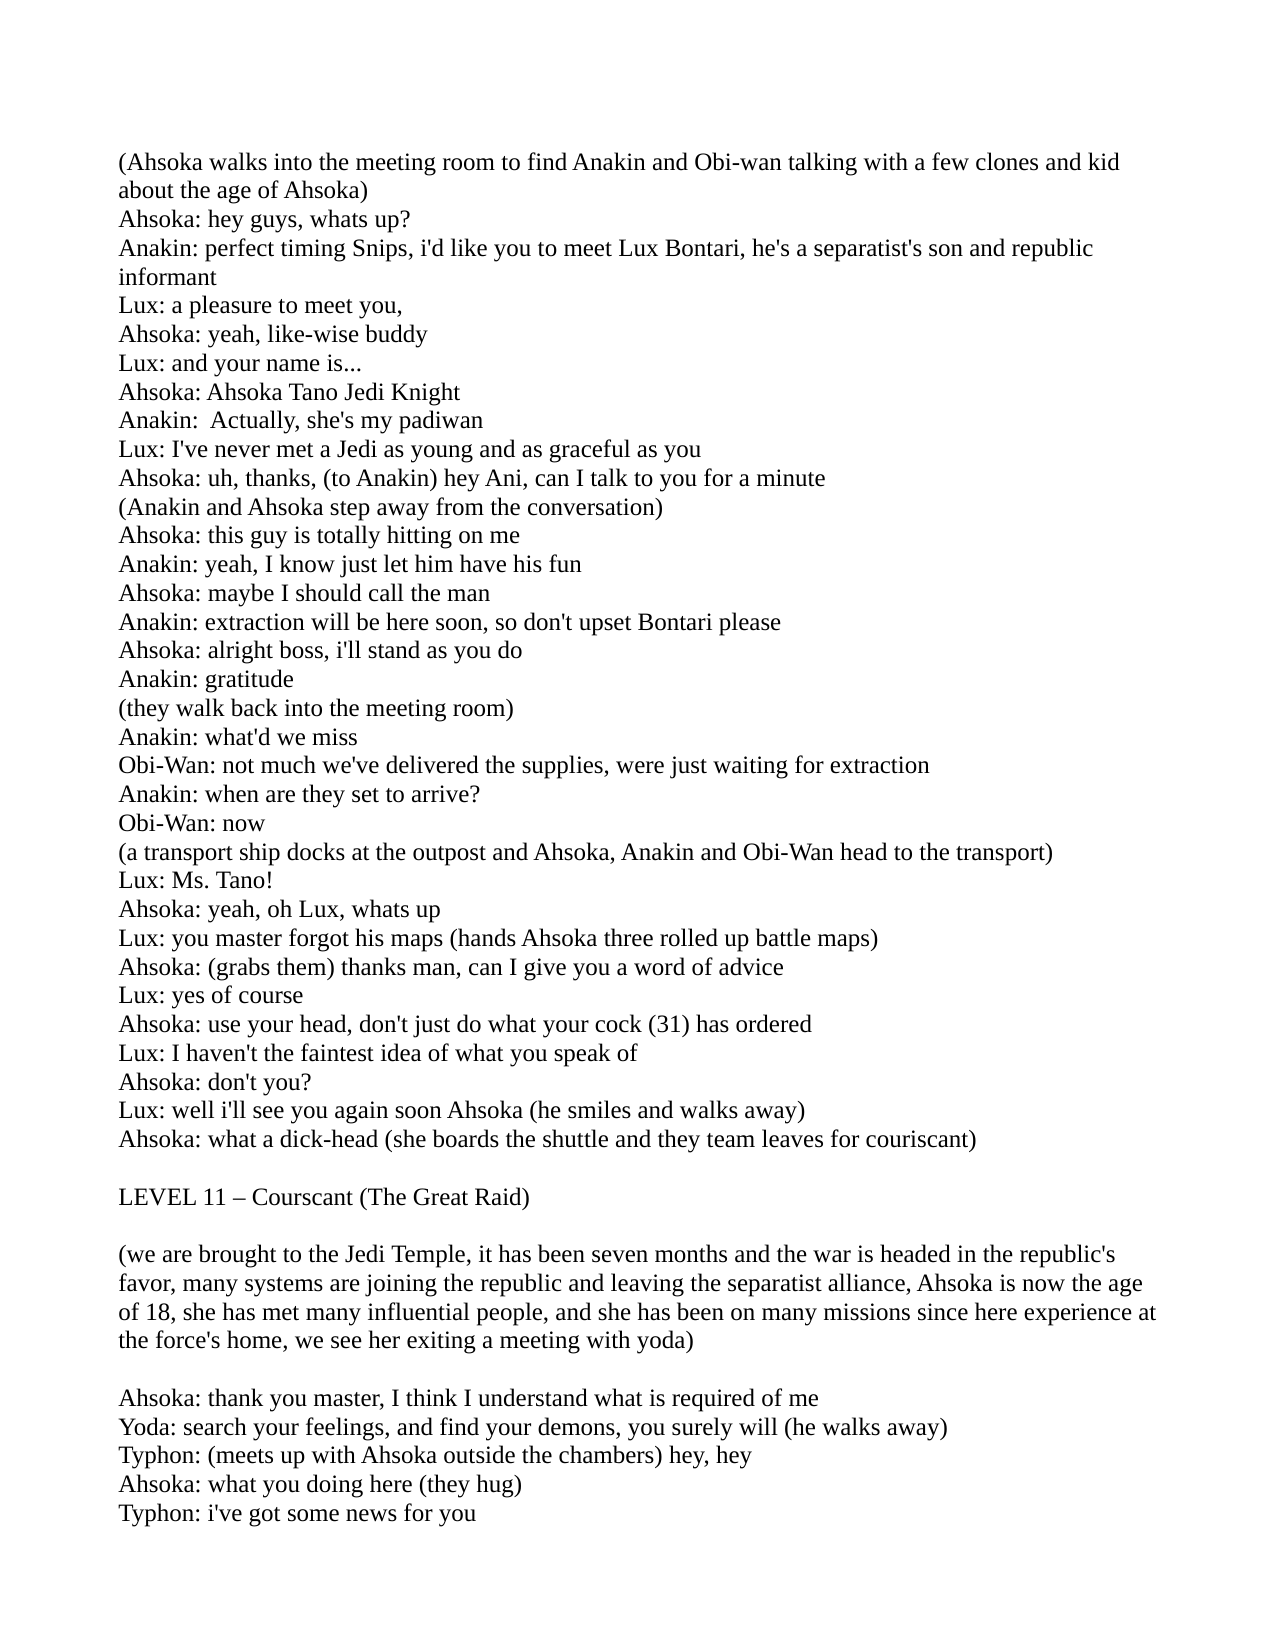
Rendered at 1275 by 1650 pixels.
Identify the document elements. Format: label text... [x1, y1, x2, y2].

text Lux: I've never met a Jedi as young and as graceful as you [118, 434, 1157, 463]
text Anakin: when are they set to arrive? [118, 779, 1157, 808]
text (Ahsoka walks into the meeting room to find Anakin and Obi-wan talking with a few clones and kid about the age of Ahsoka) [118, 147, 1157, 204]
text (Anakin and Ahsoka step away from the conversation) [118, 492, 1157, 521]
text Ahsoka: thank you master, I think I understand what is required of me [118, 1383, 1157, 1412]
text Lux: I haven't the faintest idea of what you speak of [118, 1038, 1157, 1067]
text Lux: and your name is... [118, 348, 1157, 377]
text Anakin: what'd we miss [118, 722, 1157, 751]
text Lux: yes of course [118, 981, 1157, 1009]
text Ahsoka: use your head, don't just do what your cock (31) has ordered [118, 1009, 1157, 1038]
text Lux: a pleasure to meet you, Ahsoka: yeah, like-wise buddy [118, 291, 1157, 348]
text Typhon: (meets up with Ahsoka outside the chambers) hey, hey [118, 1441, 1157, 1469]
text Ahsoka: Ahsoka Tano Jedi Knight [118, 377, 1157, 406]
text Ahsoka: what you doing here (they hug) [118, 1469, 1157, 1498]
text LEVEL 11 – Courscant (The Great Raid) [118, 1182, 1157, 1211]
text Anakin: Actually, she's my padiwan [118, 406, 1157, 434]
text Ahsoka: what a dick-head (she boards the shuttle and they team leaves for couriscant) [118, 1124, 1157, 1153]
text Yoda: search your feelings, and find your demons, you surely will (he walks away) [118, 1412, 1157, 1441]
text Lux: you master forgot his maps (hands Ahsoka three rolled up battle maps) [118, 923, 1157, 952]
text Typhon: i've got some news for you [118, 1498, 1157, 1527]
text Ahsoka: don't you? [118, 1067, 1157, 1096]
text Ahsoka: this guy is totally hitting on me [118, 521, 1157, 549]
text (we are brought to the Jedi Temple, it has been seven months and the war is headed in the republic's favor, many systems are joining the republic and leaving the separatist alliance, Ahsoka is now the age of 18, she has met many influential people, and she has been on many missions since here experience at the force's home, we see her exiting a meeting with yoda) [118, 1239, 1157, 1354]
text Anakin: perfect timing Snips, i'd like you to meet Lux Bontari, he's a separatist's son and republic informant [118, 233, 1157, 291]
text (they walk back into the meeting room) [118, 693, 1157, 722]
text Obi-Wan: not much we've delivered the supplies, were just waiting for extraction [118, 751, 1157, 779]
text Anakin: extraction will be here soon, so don't upset Bontari please [118, 607, 1157, 636]
text Ahsoka: alright boss, i'll stand as you do [118, 636, 1157, 664]
text Ahsoka: (grabs them) thanks man, can I give you a word of advice [118, 952, 1157, 981]
text Anakin: gratitude [118, 664, 1157, 693]
text (a transport ship docks at the outpost and Ahsoka, Anakin and Obi-Wan head to the transport) [118, 837, 1157, 866]
text Obi-Wan: now [118, 808, 1157, 837]
text Anakin: yeah, I know just let him have his fun [118, 549, 1157, 578]
text Ahsoka: maybe I should call the man [118, 578, 1157, 607]
text Lux: Ms. Tano! [118, 866, 1157, 894]
text Ahsoka: uh, thanks, (to Anakin) hey Ani, can I talk to you for a minute [118, 463, 1157, 492]
text Lux: well i'll see you again soon Ahsoka (he smiles and walks away) [118, 1096, 1157, 1124]
text Ahsoka: hey guys, whats up? [118, 204, 1157, 233]
text Ahsoka: yeah, oh Lux, whats up [118, 894, 1157, 923]
